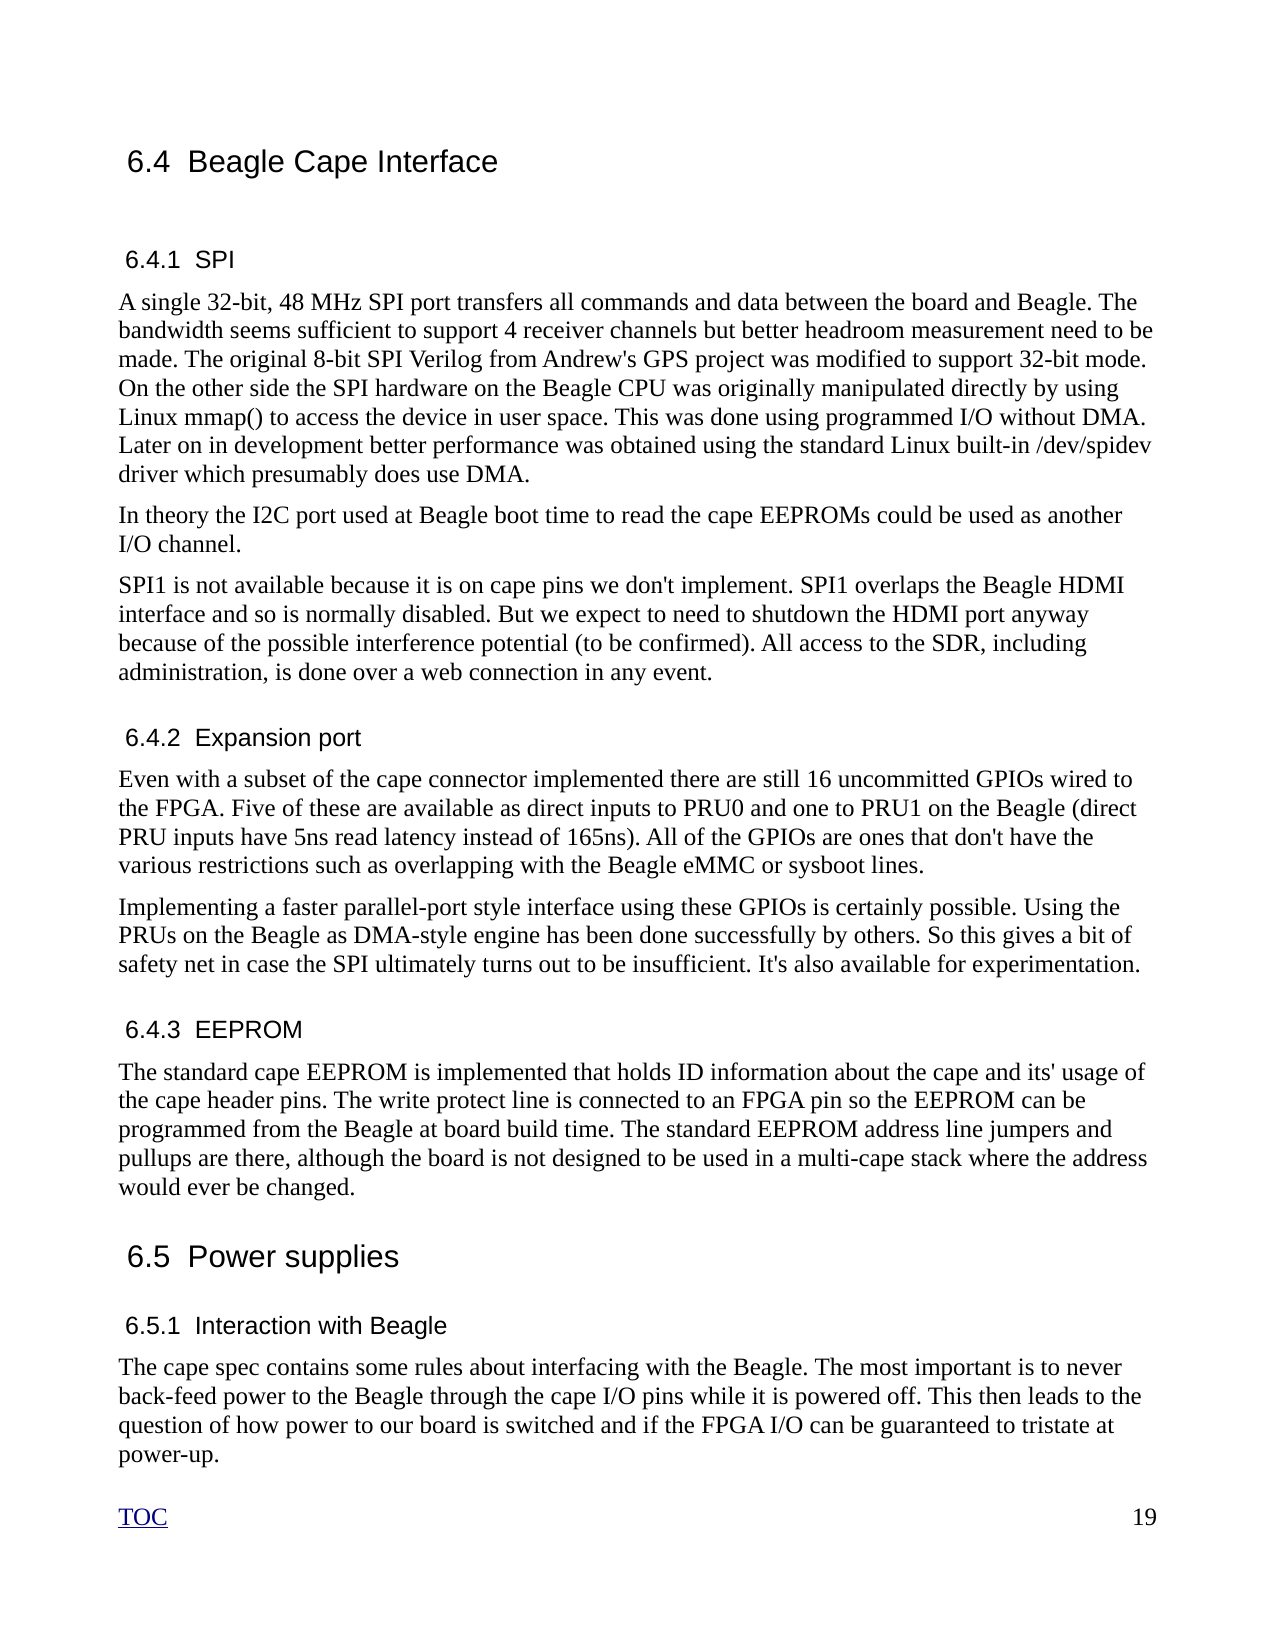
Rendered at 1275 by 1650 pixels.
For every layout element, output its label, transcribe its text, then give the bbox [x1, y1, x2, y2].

subtitle Interaction with Beagle [118, 1311, 1157, 1340]
subtitle Power supplies [118, 1238, 1157, 1274]
subtitle EEPROM [118, 1015, 1157, 1044]
text Implementing a faster parallel-port style interface using these GPIOs is certainly possible. Using the PRUs on the Beagle as DMA-style engine has been done successfully by others. So this gives a bit of safety net in case the SPI ultimately turns out to be insufficient. It's also available for experimentation. [118, 892, 1157, 978]
text The cape spec contains some rules about interfacing with the Beagle. The most important is to never back-feed power to the Beagle through the cape I/O pins while it is powered off. This then leads to the question of how power to our board is switched and if the FPGA I/O can be guaranteed to tristate at power-up. [118, 1352, 1157, 1467]
text SPI1 is not available because it is on cape pins we don't implement. SPI1 overlaps the Beagle HDMI interface and so is normally disabled. But we expect to need to shutdown the HDMI port anyway because of the possible interference potential (to be confirmed). All access to the SDR, including administration, is done over a web connection in any event. [118, 570, 1157, 685]
text In theory the I2C port used at Beagle boot time to read the cape EEPROMs could be used as another I/O channel. [118, 500, 1157, 558]
text A single 32-bit, 48 MHz SPI port transfers all commands and data between the board and Beagle. The bandwidth seems sufficient to support 4 receiver channels but better headroom measurement need to be made. The original 8-bit SPI Verilog from Andrew's GPS project was modified to support 32-bit mode. On the other side the SPI hardware on the Beagle CPU was originally manipulated directly by using Linux mmap() to access the device in user space. This was done using programmed I/O without DMA. Later on in development better performance was obtained using the standard Linux built-in /dev/spidev driver which presumably does use DMA. [118, 287, 1157, 488]
subtitle Expansion port [118, 723, 1157, 752]
text The standard cape EEPROM is implemented that holds ID information about the cape and its' usage of the cape header pins. The write protect line is connected to an FPGA pin so the EEPROM can be programmed from the Beagle at board build time. The standard EEPROM address line jumpers and pullups are there, although the board is not designed to be used in a multi-cape stack where the address would ever be changed. [118, 1057, 1157, 1200]
subtitle SPI [118, 245, 1157, 274]
text Even with a subset of the cape connector implemented there are still 16 uncommitted GPIOs wired to the FPGA. Five of these are available as direct inputs to PRU0 and one to PRU1 on the Beagle (direct PRU inputs have 5ns read latency instead of 165ns). All of the GPIOs are ones that don't have the various restrictions such as overlapping with the Beagle eMMC or sysboot lines. [118, 764, 1157, 879]
subtitle Beagle Cape Interface [118, 143, 1157, 179]
